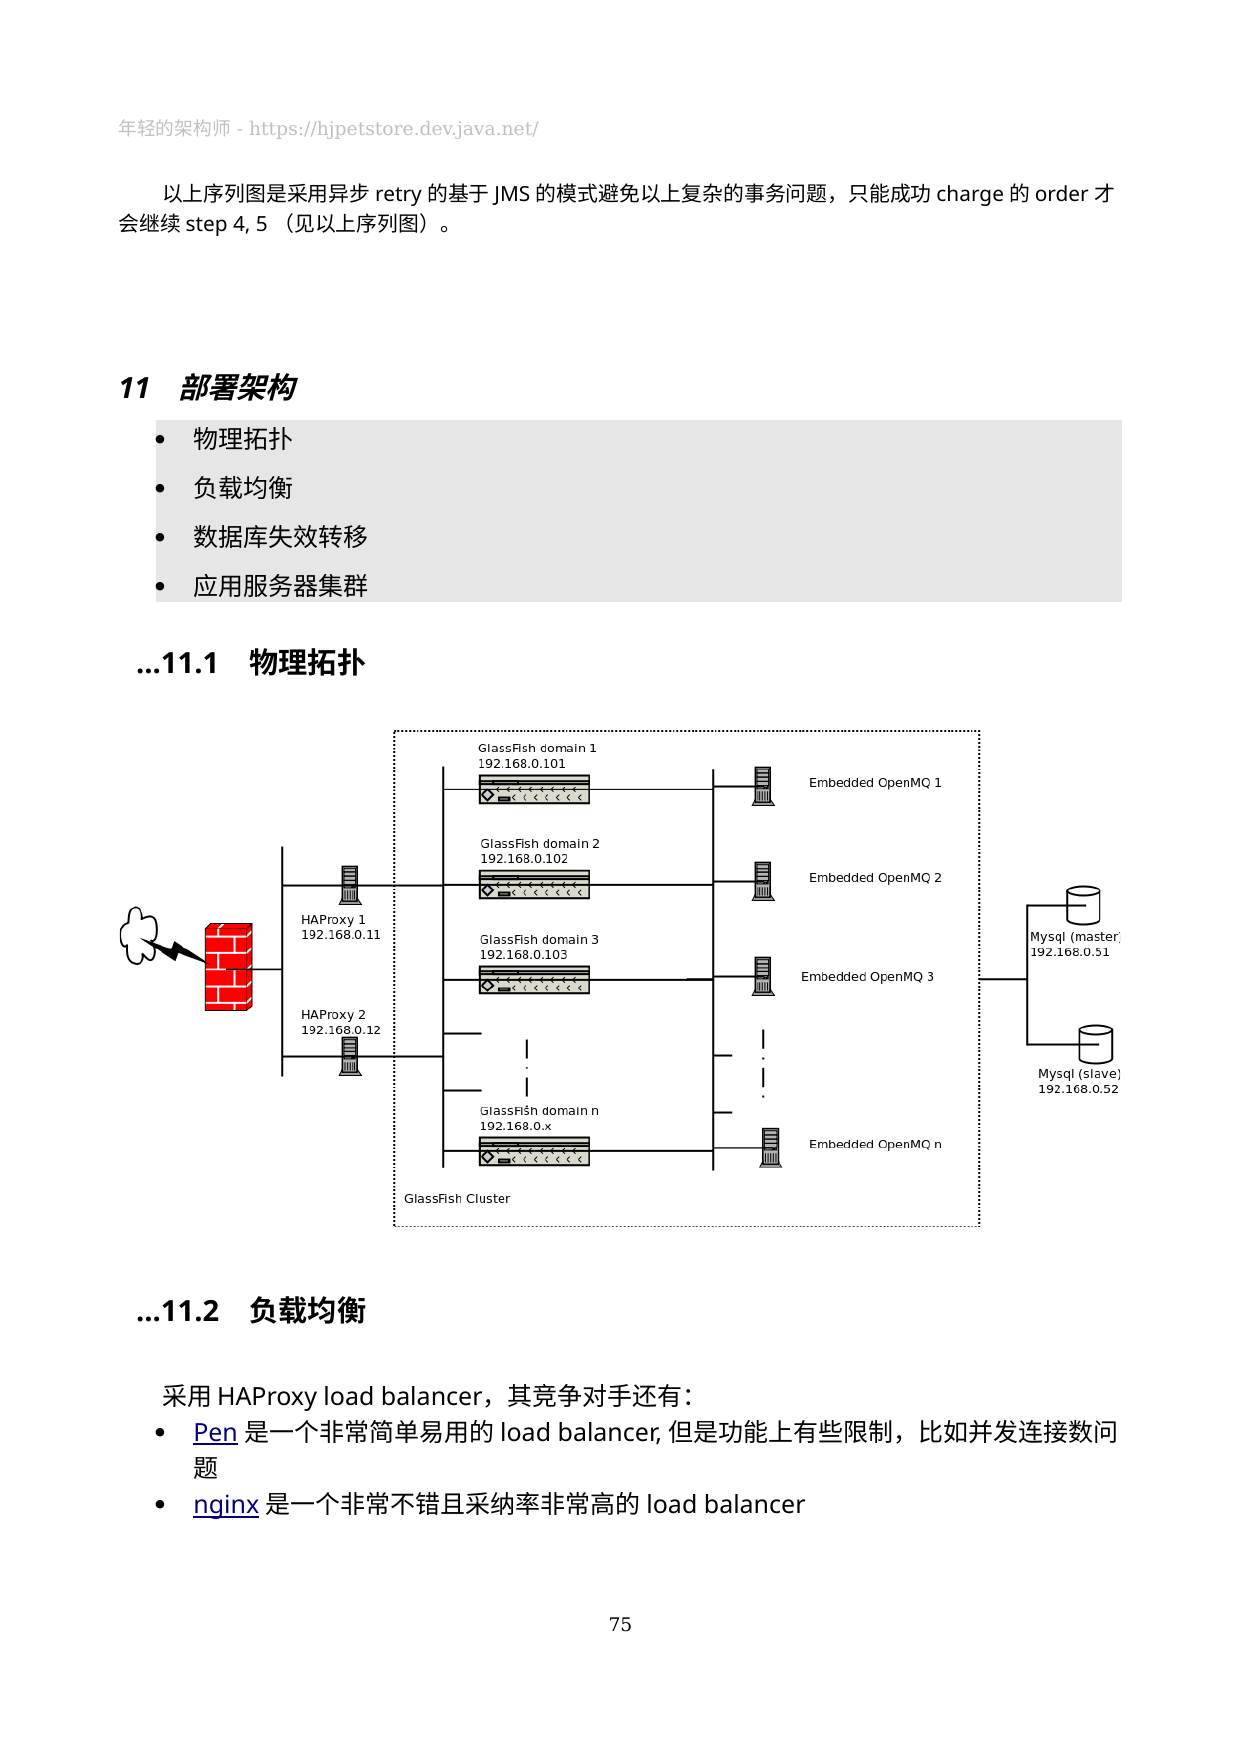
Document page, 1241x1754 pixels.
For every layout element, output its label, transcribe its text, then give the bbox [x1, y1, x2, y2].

subtitle 部署架构 [118, 365, 1122, 407]
text 以上序列图是采用异步 retry 的基于 JMS 的模式避免以上复杂的事务问题，只能成功 charge 的 order 才会继续 step 4, 5 （见以上序列图）。 [118, 177, 1122, 238]
text 采用HAProxy load balancer，其竞争对手还有： [118, 1376, 1122, 1412]
list 数据库失效转移 [156, 517, 1122, 553]
list Pen 是一个非常简单易用的 load balancer, 但是功能上有些限制，比如并发连接数问题 [156, 1412, 1122, 1485]
list 应用服务器集群 [156, 566, 1122, 602]
list 物理拓扑 [156, 420, 1122, 456]
subtitle 负载均衡 [136, 1287, 1122, 1329]
list nginx 是一个非常不错且采纳率非常高的 load balancer [156, 1485, 1122, 1521]
subtitle 物理拓扑 [136, 640, 1122, 682]
picture [119, 730, 1121, 1227]
list 负载均衡 [156, 468, 1122, 505]
